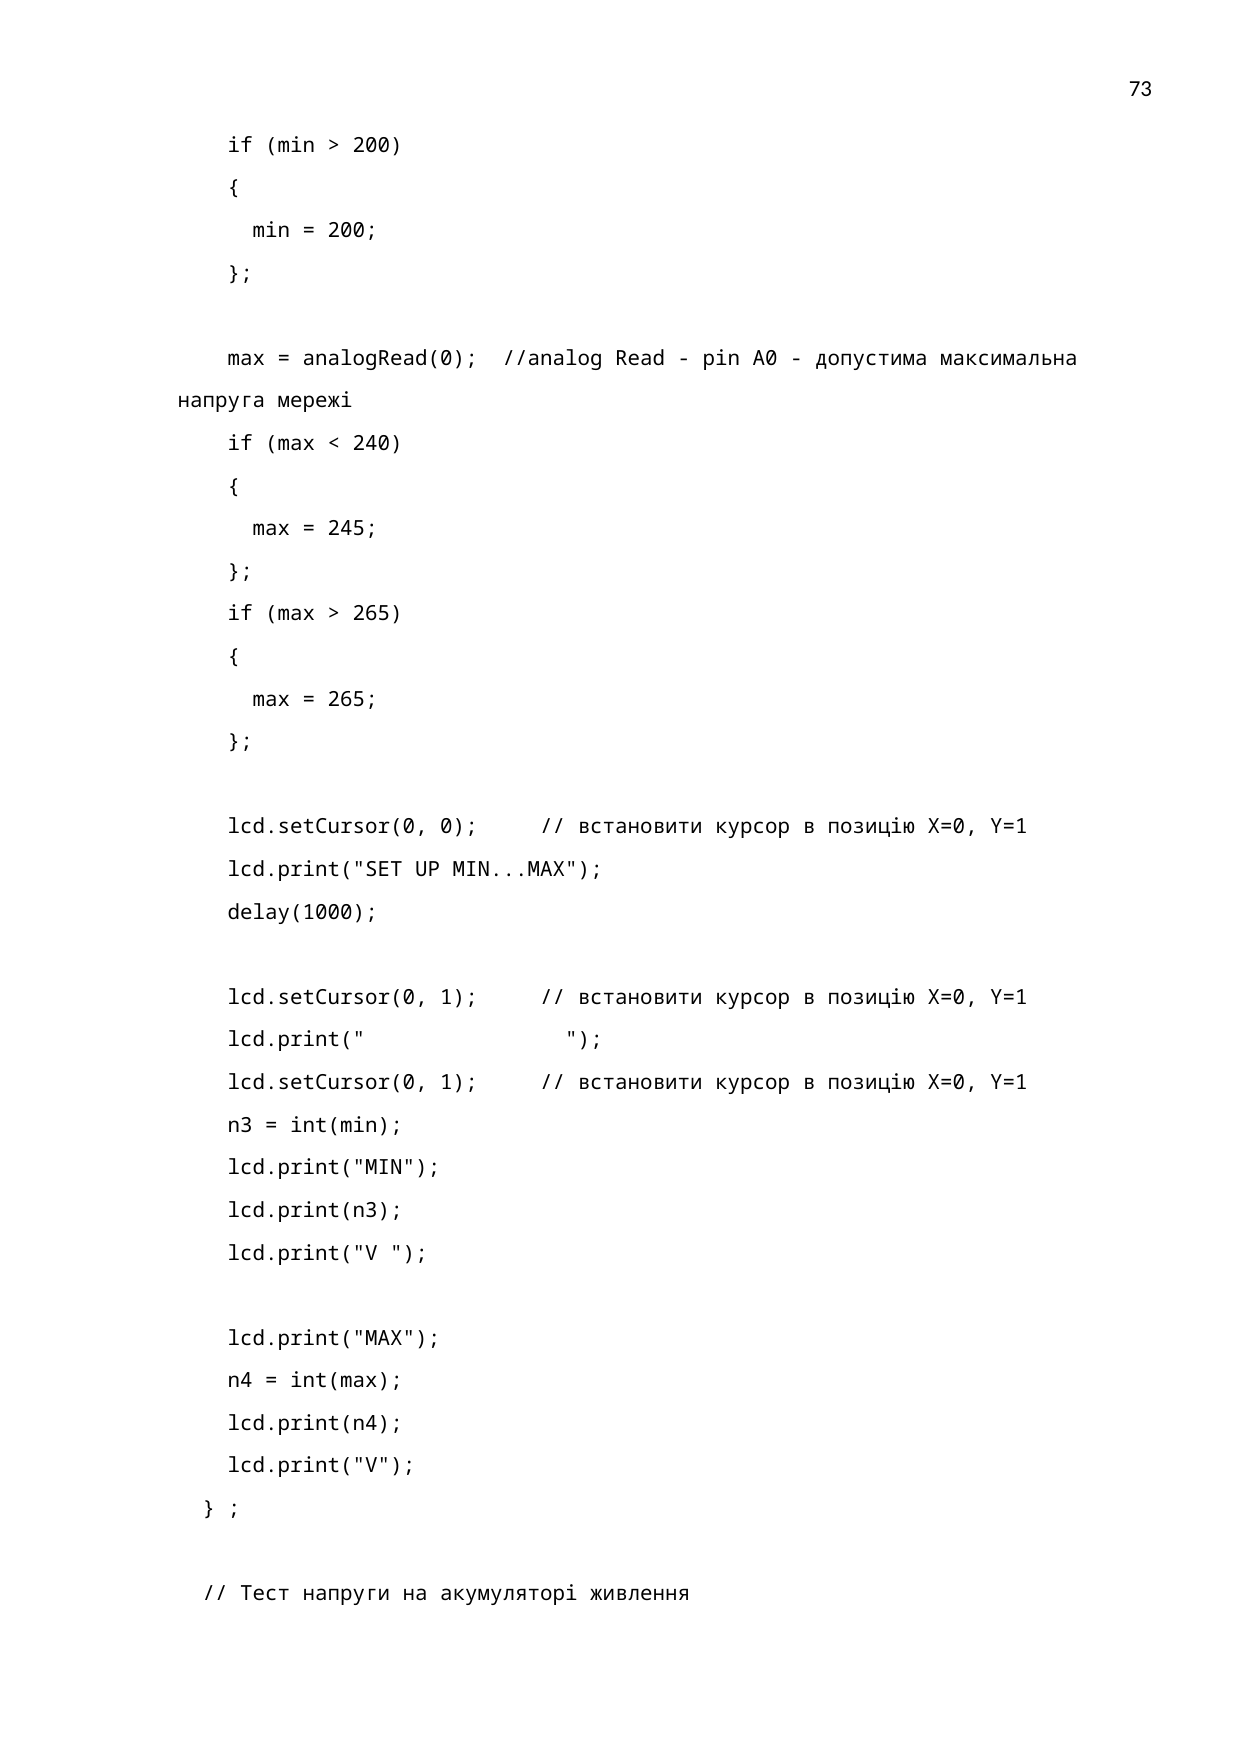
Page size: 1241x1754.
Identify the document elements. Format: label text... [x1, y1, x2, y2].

text delay(1000); [177, 897, 1152, 925]
text if (max < 240) [177, 428, 1152, 457]
text lcd.setCursor(0, 0); // встановити курсор в позицію X=0, Y=1 [177, 812, 1152, 840]
text max = analogRead(0); //analog Read - pin A0 - допустима максимальна напруга мережі [177, 343, 1152, 414]
text { [177, 641, 1152, 669]
text }; [177, 726, 1152, 755]
text lcd.print("MIN"); [177, 1152, 1152, 1181]
text } ; [177, 1493, 1152, 1522]
text lcd.print("V"); [177, 1451, 1152, 1479]
text lcd.print("V "); [177, 1238, 1152, 1266]
text lcd.print(n3); [177, 1195, 1152, 1223]
text }; [177, 258, 1152, 286]
text max = 265; [177, 684, 1152, 712]
text // Тест напруги на акумуляторі живлення [177, 1578, 1152, 1607]
text n4 = int(max); [177, 1365, 1152, 1394]
text }; [177, 556, 1152, 584]
text lcd.print("SET UP MIN...MAX"); [177, 854, 1152, 883]
text max = 245; [177, 513, 1152, 542]
text if (max > 265) [177, 598, 1152, 627]
text lcd.setCursor(0, 1); // встановити курсор в позицію X=0, Y=1 [177, 982, 1152, 1010]
text lcd.print("MAX"); [177, 1323, 1152, 1351]
text { [177, 471, 1152, 499]
text if (min > 200) [177, 130, 1152, 158]
text n3 = int(min); [177, 1110, 1152, 1138]
text lcd.print(n4); [177, 1408, 1152, 1436]
text lcd.setCursor(0, 1); // встановити курсор в позицію X=0, Y=1 [177, 1067, 1152, 1096]
text min = 200; [177, 215, 1152, 243]
text lcd.print(" "); [177, 1024, 1152, 1053]
text { [177, 172, 1152, 201]
